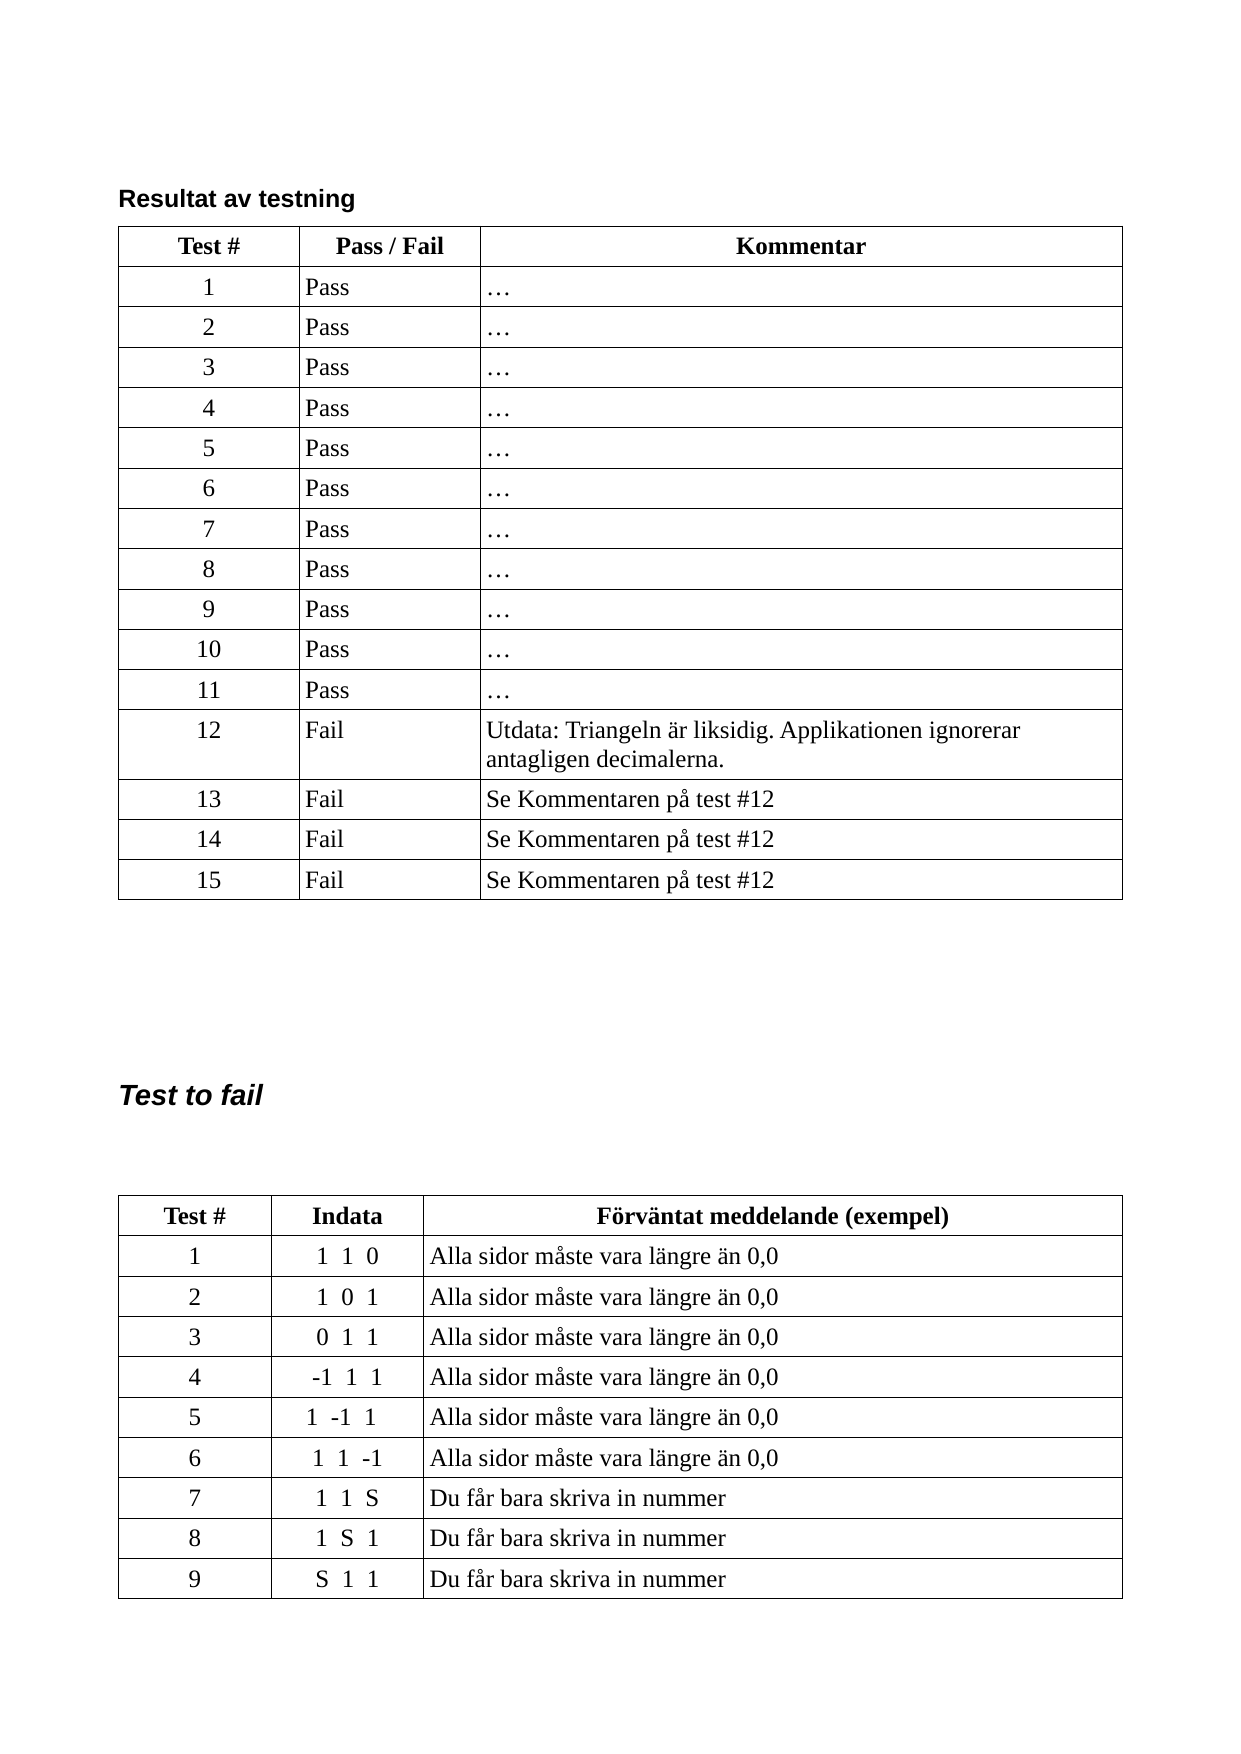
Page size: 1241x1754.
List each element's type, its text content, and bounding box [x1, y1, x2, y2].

table_cell 5 [119, 1398, 271, 1437]
table_cell Fail [300, 820, 480, 859]
table_cell 10 [119, 630, 299, 669]
table_cell S 1 1 [272, 1559, 423, 1598]
table_cell … [481, 428, 1122, 467]
table_cell … [481, 590, 1122, 629]
table_cell 1 1 S [272, 1478, 423, 1518]
table_cell Pass [300, 630, 480, 669]
table_cell -1 1 1 [272, 1357, 423, 1397]
table_cell 3 [119, 1317, 271, 1356]
table_cell Pass [300, 590, 480, 629]
table_cell … [481, 670, 1122, 709]
table_cell … [481, 267, 1122, 306]
table_cell … [481, 469, 1122, 508]
table_cell 13 [119, 780, 299, 819]
table_cell … [481, 348, 1122, 387]
table_cell Pass [300, 509, 480, 548]
table_cell Pass [300, 670, 480, 709]
table_cell 8 [119, 549, 299, 588]
table_cell Pass [300, 267, 480, 306]
table_cell … [481, 509, 1122, 548]
table_cell 6 [119, 469, 299, 508]
table_cell Alla sidor måste vara längre än 0,0 [424, 1438, 1122, 1477]
table_cell Utdata: Triangeln är liksidig. Applikationen ignorerar antagligen decimalerna. [481, 710, 1122, 778]
table_cell Alla sidor måste vara längre än 0,0 [424, 1357, 1122, 1397]
table_cell 4 [119, 1357, 271, 1397]
table_cell 1 S 1 [272, 1519, 423, 1558]
table_cell 5 [119, 428, 299, 467]
table_cell Du får bara skriva in nummer [424, 1519, 1122, 1558]
table_header Indata [272, 1196, 423, 1235]
table_cell Alla sidor måste vara längre än 0,0 [424, 1277, 1122, 1316]
table_header Test # [119, 227, 299, 266]
table_cell Pass [300, 469, 480, 508]
table_header Pass / Fail [300, 227, 480, 266]
table_cell Se Kommentaren på test #12 [481, 860, 1122, 899]
table_cell Fail [300, 780, 480, 819]
table_cell Alla sidor måste vara längre än 0,0 [424, 1236, 1122, 1276]
subtitle Test to fail [118, 1078, 1122, 1112]
table_cell … [481, 388, 1122, 427]
table_header Kommentar [481, 227, 1122, 266]
table_cell 3 [119, 348, 299, 387]
table_cell Fail [300, 860, 480, 899]
table_cell Du får bara skriva in nummer [424, 1559, 1122, 1598]
table_cell Pass [300, 428, 480, 467]
table_cell 2 [119, 1277, 271, 1316]
table_cell Du får bara skriva in nummer [424, 1478, 1122, 1518]
table_cell 7 [119, 1478, 271, 1518]
subtitle Resultat av testning [118, 184, 1122, 213]
table_cell … [481, 307, 1122, 347]
table_cell … [481, 630, 1122, 669]
table_cell 6 [119, 1438, 271, 1477]
table_cell 9 [119, 590, 299, 629]
table_cell 1 1 0 [272, 1236, 423, 1276]
table_cell 11 [119, 670, 299, 709]
table_cell Fail [300, 710, 480, 778]
table_cell 1 [119, 267, 299, 306]
table_cell Alla sidor måste vara längre än 0,0 [424, 1398, 1122, 1437]
table_cell 7 [119, 509, 299, 548]
table_cell 9 [119, 1559, 271, 1598]
table_cell Pass [300, 307, 480, 347]
table_cell 8 [119, 1519, 271, 1558]
table_cell 14 [119, 820, 299, 859]
table_cell 15 [119, 860, 299, 899]
table_cell Pass [300, 549, 480, 588]
table_cell Alla sidor måste vara längre än 0,0 [424, 1317, 1122, 1356]
table_cell Se Kommentaren på test #12 [481, 780, 1122, 819]
table_cell 2 [119, 307, 299, 347]
table_cell 1 1 -1 [272, 1438, 423, 1477]
table_header Förväntat meddelande (exempel) [424, 1196, 1122, 1235]
table_cell … [481, 549, 1122, 588]
table_cell 12 [119, 710, 299, 778]
table_cell 4 [119, 388, 299, 427]
table_cell 0 1 1 [272, 1317, 423, 1356]
table_cell 1 [119, 1236, 271, 1276]
table_header Test # [119, 1196, 271, 1235]
table_cell Pass [300, 388, 480, 427]
table_cell Se Kommentaren på test #12 [481, 820, 1122, 859]
table_cell Pass [300, 348, 480, 387]
table_cell 1 0 1 [272, 1277, 423, 1316]
table_cell 1 -1 1 [272, 1398, 423, 1437]
